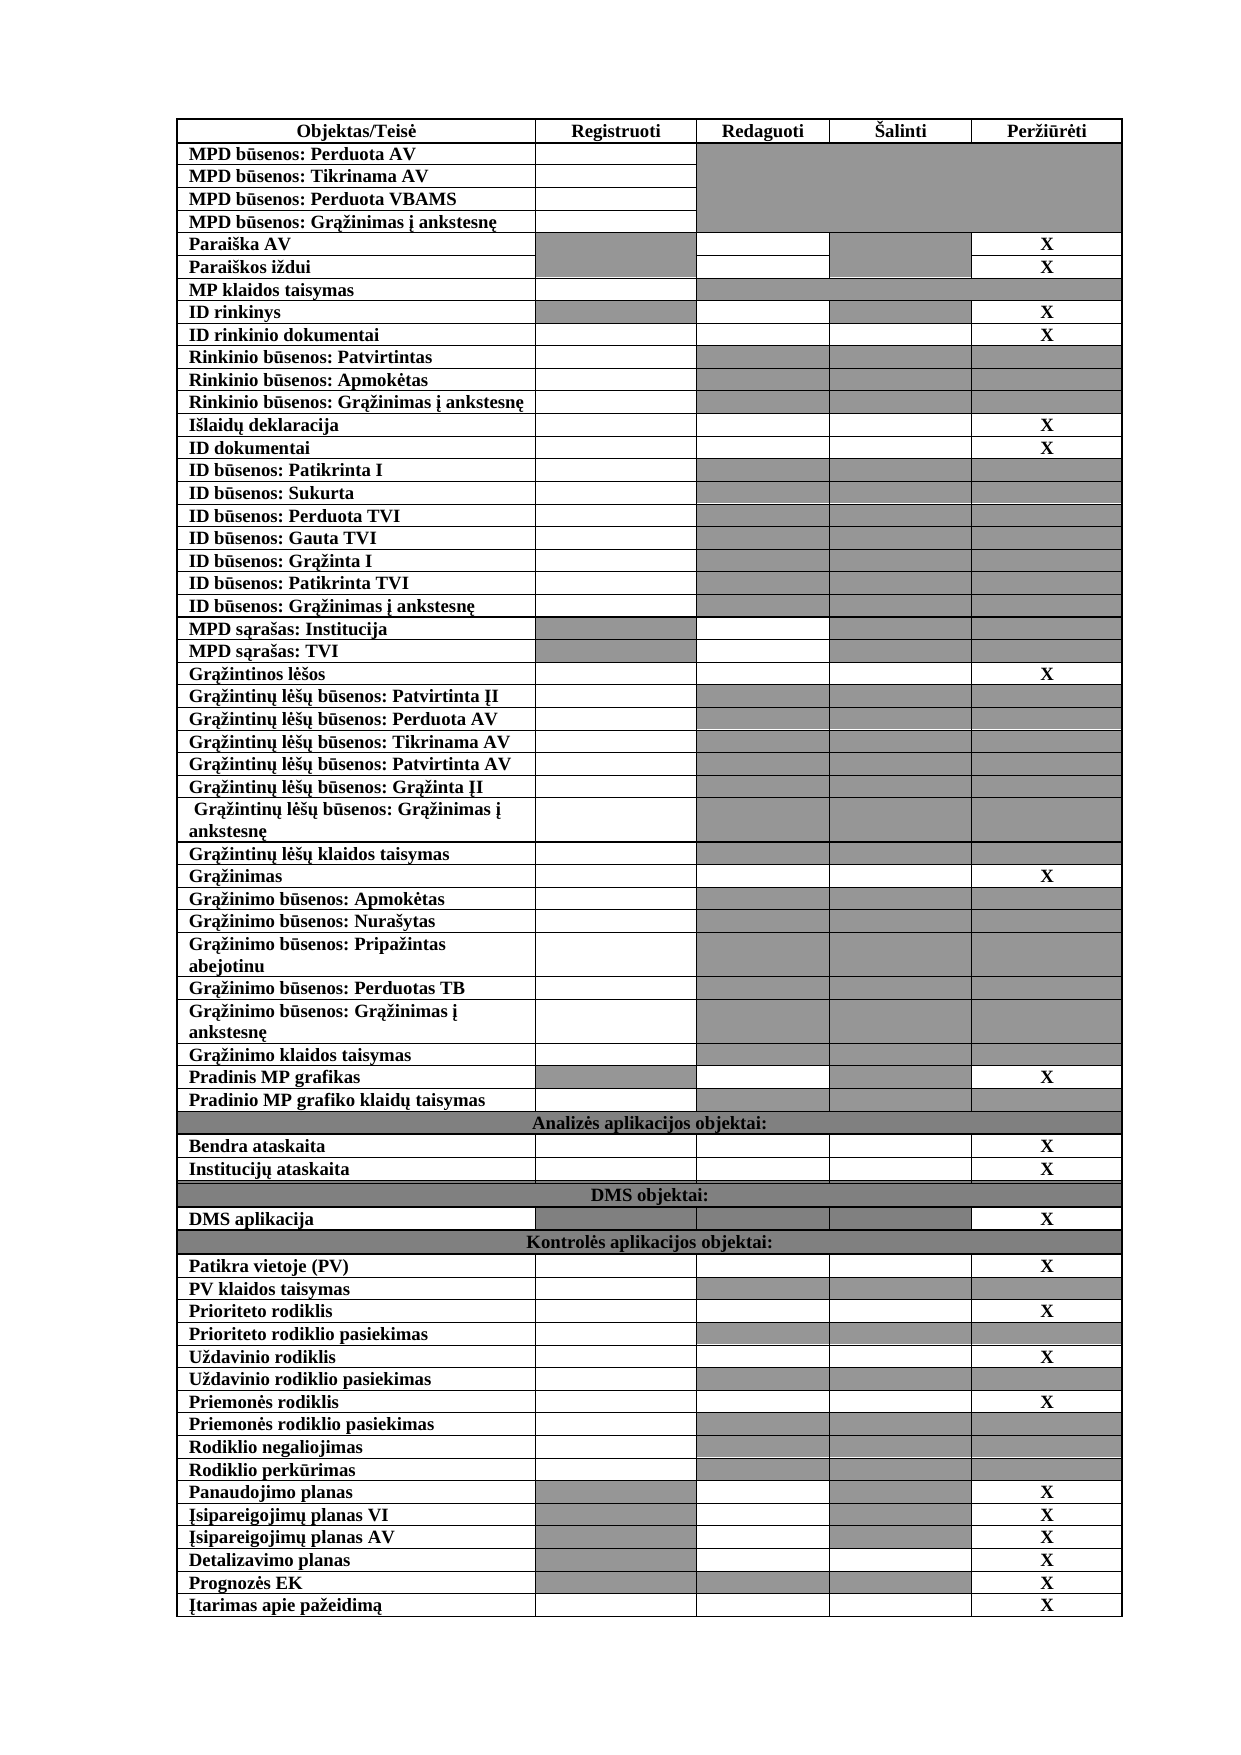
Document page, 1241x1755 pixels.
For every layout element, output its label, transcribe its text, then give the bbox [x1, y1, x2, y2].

table_cell [972, 391, 1121, 413]
table_cell ID būsenos: Sukurta [178, 482, 535, 503]
table_cell [830, 324, 971, 345]
table_cell Patikra vietoje (PV) [178, 1255, 535, 1277]
table_cell [972, 798, 1121, 841]
table_cell [697, 1135, 829, 1157]
table_cell [697, 685, 829, 707]
table_cell Įsipareigojimų planas AV [178, 1526, 535, 1548]
table_cell [830, 369, 971, 390]
table_cell Uždavinio rodiklis [178, 1346, 535, 1367]
table_cell [830, 865, 971, 887]
table_cell [972, 843, 1121, 864]
table_cell [536, 527, 696, 549]
table_cell ID būsenos: Perduota TVI [178, 505, 535, 526]
table_cell MPD būsenos: Perduota VBAMS [178, 188, 535, 209]
table_cell ID būsenos: Gauta TVI [178, 527, 535, 549]
table_cell [830, 1594, 971, 1616]
table_cell [972, 685, 1121, 707]
table_cell Grąžinimo būsenos: Perduotas TB [178, 977, 535, 999]
table_cell [536, 1323, 696, 1344]
table_cell [830, 618, 971, 639]
table_cell [972, 753, 1121, 775]
table_cell [830, 482, 971, 503]
table_cell [972, 1368, 1121, 1390]
table_cell [830, 663, 971, 684]
table_cell X [972, 1066, 1121, 1088]
table_cell [536, 324, 696, 345]
table_cell [830, 1481, 971, 1503]
table_cell [536, 233, 696, 277]
table_cell [536, 391, 696, 413]
table_cell [536, 1572, 696, 1593]
table_cell Grąžinimo būsenos: Apmokėtas [178, 888, 535, 909]
table_cell [697, 798, 829, 841]
table_cell [972, 572, 1121, 594]
table_cell [697, 753, 829, 775]
table_cell [536, 550, 696, 571]
table_cell [830, 708, 971, 729]
table_cell X [972, 1481, 1121, 1503]
table_cell [972, 1459, 1121, 1480]
table_cell X [972, 1300, 1121, 1322]
table_cell [536, 753, 696, 775]
table_cell X [972, 1208, 1121, 1229]
table_cell [536, 414, 696, 436]
table_cell [536, 301, 696, 323]
table_cell X [972, 437, 1121, 458]
table_cell [536, 888, 696, 909]
table_cell [830, 1044, 971, 1065]
table_cell [536, 1208, 696, 1229]
table_cell [697, 550, 829, 571]
table_cell [536, 505, 696, 526]
table_header Registruoti [536, 120, 696, 142]
table_cell [830, 1459, 971, 1480]
table_cell ID būsenos: Grąžinta I [178, 550, 535, 571]
table_cell X [972, 1391, 1121, 1412]
table_cell [697, 1504, 829, 1525]
table_cell [536, 1300, 696, 1322]
table_cell X [972, 663, 1121, 684]
table_cell [972, 731, 1121, 752]
table_cell [536, 1089, 696, 1111]
table_cell X [972, 1158, 1121, 1179]
table_cell [830, 1572, 971, 1593]
table_cell [972, 346, 1121, 368]
table_cell [697, 1413, 829, 1435]
table_cell [536, 369, 696, 390]
table_cell [536, 1436, 696, 1457]
table_cell Paraiškos iždui [178, 256, 535, 277]
table_cell [830, 888, 971, 909]
table_cell ID dokumentai [178, 437, 535, 458]
table_cell Rodiklio negaliojimas [178, 1436, 535, 1457]
table_cell [536, 1346, 696, 1367]
table_cell [972, 1000, 1121, 1043]
table_cell Grąžintinų lėšų būsenos: Tikrinama AV [178, 731, 535, 752]
table_cell [830, 1255, 971, 1277]
table_cell Panaudojimo planas [178, 1481, 535, 1503]
table_cell Institucijų ataskaita [178, 1158, 535, 1179]
table_cell [536, 910, 696, 932]
table_cell [830, 843, 971, 864]
table_cell [972, 1089, 1121, 1111]
table_cell [830, 1391, 971, 1412]
table_cell [972, 1413, 1121, 1435]
table_cell [697, 843, 829, 864]
table_cell Priemonės rodiklio pasiekimas [178, 1413, 535, 1435]
table_cell X [972, 1594, 1121, 1616]
table_cell [830, 977, 971, 999]
table_cell [697, 1044, 829, 1065]
table_cell Rinkinio būsenos: Patvirtintas [178, 346, 535, 368]
table_cell [697, 1368, 829, 1390]
table_cell [697, 1158, 829, 1179]
table_cell [697, 527, 829, 549]
table_cell [536, 1594, 696, 1616]
table_cell [536, 1135, 696, 1157]
table_cell [697, 1066, 829, 1088]
table_cell X [972, 324, 1121, 345]
table_cell [536, 933, 696, 976]
table_cell [536, 279, 696, 300]
table_cell [536, 346, 696, 368]
table_cell [697, 1594, 829, 1616]
table_cell Grąžinimas [178, 865, 535, 887]
table_cell [972, 1044, 1121, 1065]
table_cell [830, 1000, 971, 1043]
table_cell [536, 572, 696, 594]
table_cell [536, 663, 696, 684]
table_cell [697, 595, 829, 616]
table_cell [972, 933, 1121, 976]
table_cell Bendra ataskaita [178, 1135, 535, 1157]
table_cell X [972, 1255, 1121, 1277]
table_cell [697, 572, 829, 594]
table_cell [536, 618, 696, 639]
table_cell Grąžintinų lėšų būsenos: Perduota AV [178, 708, 535, 729]
table_cell X [972, 233, 1121, 255]
table_cell Rinkinio būsenos: Grąžinimas į ankstesnę [178, 391, 535, 413]
table_cell [972, 369, 1121, 390]
table_cell [536, 1526, 696, 1548]
table_cell [972, 505, 1121, 526]
table_cell [972, 459, 1121, 481]
table_cell Išlaidų deklaracija [178, 414, 535, 436]
table_cell [697, 640, 829, 662]
table_cell [536, 459, 696, 481]
table_cell [697, 459, 829, 481]
table_cell [536, 1391, 696, 1412]
table_cell [972, 527, 1121, 549]
table_cell [697, 1208, 829, 1229]
table_cell [697, 1089, 829, 1111]
table_cell [697, 324, 829, 345]
table_cell [697, 1300, 829, 1322]
table_cell [830, 459, 971, 481]
table_cell [697, 933, 829, 976]
table_cell [972, 910, 1121, 932]
table_cell [697, 618, 829, 639]
table_cell [536, 843, 696, 864]
table_cell [830, 1158, 971, 1179]
table_cell X [972, 256, 1121, 277]
table_cell [830, 1066, 971, 1088]
table_cell Rodiklio perkūrimas [178, 1459, 535, 1480]
table_cell [536, 685, 696, 707]
table_cell X [972, 1549, 1121, 1571]
table_cell [830, 527, 971, 549]
table_cell [697, 708, 829, 729]
table_cell [830, 685, 971, 707]
table_cell [972, 888, 1121, 909]
table_cell [536, 211, 696, 232]
table_cell [830, 301, 971, 323]
table_cell Prioriteto rodiklis [178, 1300, 535, 1322]
table_cell [536, 1504, 696, 1525]
table_cell [972, 595, 1121, 616]
table_cell Įtarimas apie pažeidimą [178, 1594, 535, 1616]
table_cell [697, 233, 829, 255]
table_cell [972, 977, 1121, 999]
table_cell Analizės aplikacijos objektai: [178, 1112, 1121, 1133]
table_cell [697, 414, 829, 436]
table_cell [830, 1300, 971, 1322]
table_cell [830, 437, 971, 458]
table_cell MP klaidos taisymas [178, 279, 535, 300]
table_header Redaguoti [697, 120, 829, 142]
table_cell [830, 776, 971, 797]
table_cell [536, 798, 696, 841]
table_cell [697, 301, 829, 323]
table_header Šalinti [830, 120, 971, 142]
table_cell [697, 1278, 829, 1299]
table_cell [536, 1066, 696, 1088]
table_cell Pradinis MP grafikas [178, 1066, 535, 1088]
table_cell [830, 640, 971, 662]
table_cell MPD sąrašas: TVI [178, 640, 535, 662]
table_cell X [972, 1526, 1121, 1548]
table_cell [830, 1436, 971, 1457]
table_cell [697, 391, 829, 413]
table_cell [697, 910, 829, 932]
table_cell Detalizavimo planas [178, 1549, 535, 1571]
table_cell Grąžintinų lėšų būsenos: Grąžinimas į ankstesnę [178, 798, 535, 841]
table_cell Prioriteto rodiklio pasiekimas [178, 1323, 535, 1344]
table_cell ID būsenos: Patikrinta TVI [178, 572, 535, 594]
table_cell [830, 1278, 971, 1299]
table_header Peržiūrėti [972, 120, 1121, 142]
table_cell ID būsenos: Patikrinta I [178, 459, 535, 481]
table_cell [830, 505, 971, 526]
table_cell [697, 1549, 829, 1571]
table_cell Grąžinimo būsenos: Grąžinimas į ankstesnę [178, 1000, 535, 1043]
table_cell [972, 1436, 1121, 1457]
table_cell [972, 1278, 1121, 1299]
table_cell [830, 798, 971, 841]
table_cell Grąžintinų lėšų klaidos taisymas [178, 843, 535, 864]
table_cell X [972, 414, 1121, 436]
table_cell MPD sąrašas: Institucija [178, 618, 535, 639]
table_cell [830, 233, 971, 277]
table_cell [972, 776, 1121, 797]
table_cell Grąžintinų lėšų būsenos: Patvirtinta AV [178, 753, 535, 775]
table_cell Grąžinimo būsenos: Nurašytas [178, 910, 535, 932]
table_cell Grąžinimo būsenos: Pripažintas abejotinu [178, 933, 535, 976]
table_cell [536, 188, 696, 209]
table_cell [536, 595, 696, 616]
table_cell ID rinkinio dokumentai [178, 324, 535, 345]
table_cell Kontrolės aplikacijos objektai: [178, 1231, 1121, 1253]
table_cell Pradinio MP grafiko klaidų taisymas [178, 1089, 535, 1111]
table_cell [536, 144, 696, 164]
table_cell Grąžintinos lėšos [178, 663, 535, 684]
table_cell [830, 1135, 971, 1157]
table_cell [697, 1323, 829, 1344]
table_cell [972, 618, 1121, 639]
table_cell X [972, 1135, 1121, 1157]
table_cell [536, 865, 696, 887]
table_cell [830, 1323, 971, 1344]
table_cell [830, 391, 971, 413]
table_cell Rinkinio būsenos: Apmokėtas [178, 369, 535, 390]
table_cell Grąžintinų lėšų būsenos: Grąžinta ĮI [178, 776, 535, 797]
table_cell [697, 1526, 829, 1548]
table_cell [697, 369, 829, 390]
table_cell Priemonės rodiklis [178, 1391, 535, 1412]
table_cell [972, 482, 1121, 503]
table_cell [536, 1481, 696, 1503]
table_cell [536, 1549, 696, 1571]
table_cell [697, 505, 829, 526]
table_cell [830, 346, 971, 368]
table_cell MPD būsenos: Grąžinimas į ankstesnę [178, 211, 535, 232]
table_cell [536, 1459, 696, 1480]
table_cell X [972, 301, 1121, 323]
table_cell [830, 910, 971, 932]
table_cell [697, 977, 829, 999]
table_cell [697, 1346, 829, 1367]
table_cell [536, 1158, 696, 1179]
table_cell [536, 1000, 696, 1043]
table_cell X [972, 865, 1121, 887]
table_cell [697, 144, 1121, 232]
table_cell [830, 595, 971, 616]
table_cell [972, 708, 1121, 729]
table_cell [830, 1526, 971, 1548]
table_cell [972, 1323, 1121, 1344]
table_cell Uždavinio rodiklio pasiekimas [178, 1368, 535, 1390]
table_cell [536, 1044, 696, 1065]
table_cell ID būsenos: Grąžinimas į ankstesnę [178, 595, 535, 616]
table_cell [830, 1504, 971, 1525]
table_cell [972, 640, 1121, 662]
table_cell [536, 1278, 696, 1299]
table_cell [697, 663, 829, 684]
table_cell [697, 482, 829, 503]
table_cell [536, 708, 696, 729]
table_cell X [972, 1572, 1121, 1593]
table_cell [536, 1413, 696, 1435]
table_cell [536, 1368, 696, 1390]
table_cell ID rinkinys [178, 301, 535, 323]
table_cell [972, 550, 1121, 571]
table_cell [697, 279, 1121, 300]
table_cell [536, 437, 696, 458]
table_cell [830, 933, 971, 976]
table_cell [830, 1549, 971, 1571]
table_cell MPD būsenos: Perduota AV [178, 144, 535, 164]
table_cell [697, 256, 829, 277]
table_cell [536, 776, 696, 797]
table_cell [830, 1413, 971, 1435]
table_cell [697, 1436, 829, 1457]
table_cell [697, 1000, 829, 1043]
table_cell DMS aplikacija [178, 1208, 535, 1229]
table_cell [536, 165, 696, 187]
table_cell [697, 865, 829, 887]
table_cell [536, 977, 696, 999]
table_cell [830, 1089, 971, 1111]
table_cell [697, 1391, 829, 1412]
table_cell [697, 776, 829, 797]
table_cell [830, 550, 971, 571]
table_cell [697, 888, 829, 909]
table_header Objektas/Teisė [178, 120, 535, 142]
table_cell Grąžinimo klaidos taisymas [178, 1044, 535, 1065]
table_cell [697, 1481, 829, 1503]
table_cell [697, 1255, 829, 1277]
table_cell [830, 731, 971, 752]
table_cell PV klaidos taisymas [178, 1278, 535, 1299]
table_cell [697, 1572, 829, 1593]
table_cell MPD būsenos: Tikrinama AV [178, 165, 535, 187]
table_cell [536, 1255, 696, 1277]
table_cell [697, 731, 829, 752]
table_cell Grąžintinų lėšų būsenos: Patvirtinta ĮI [178, 685, 535, 707]
table_cell DMS objektai: [178, 1184, 1121, 1206]
table_cell Paraiška AV [178, 233, 535, 255]
table_cell [536, 640, 696, 662]
table_cell [697, 1459, 829, 1480]
table_cell [830, 1208, 971, 1229]
table_cell [830, 1346, 971, 1367]
table_cell [830, 1368, 971, 1390]
table_cell X [972, 1346, 1121, 1367]
table_cell Įsipareigojimų planas VI [178, 1504, 535, 1525]
table_cell [697, 437, 829, 458]
table_cell [830, 414, 971, 436]
table_cell Prognozės EK [178, 1572, 535, 1593]
table_cell [830, 572, 971, 594]
table_cell X [972, 1504, 1121, 1525]
table_cell [830, 753, 971, 775]
table_cell [536, 731, 696, 752]
table_cell [536, 482, 696, 503]
table_cell [697, 346, 829, 368]
